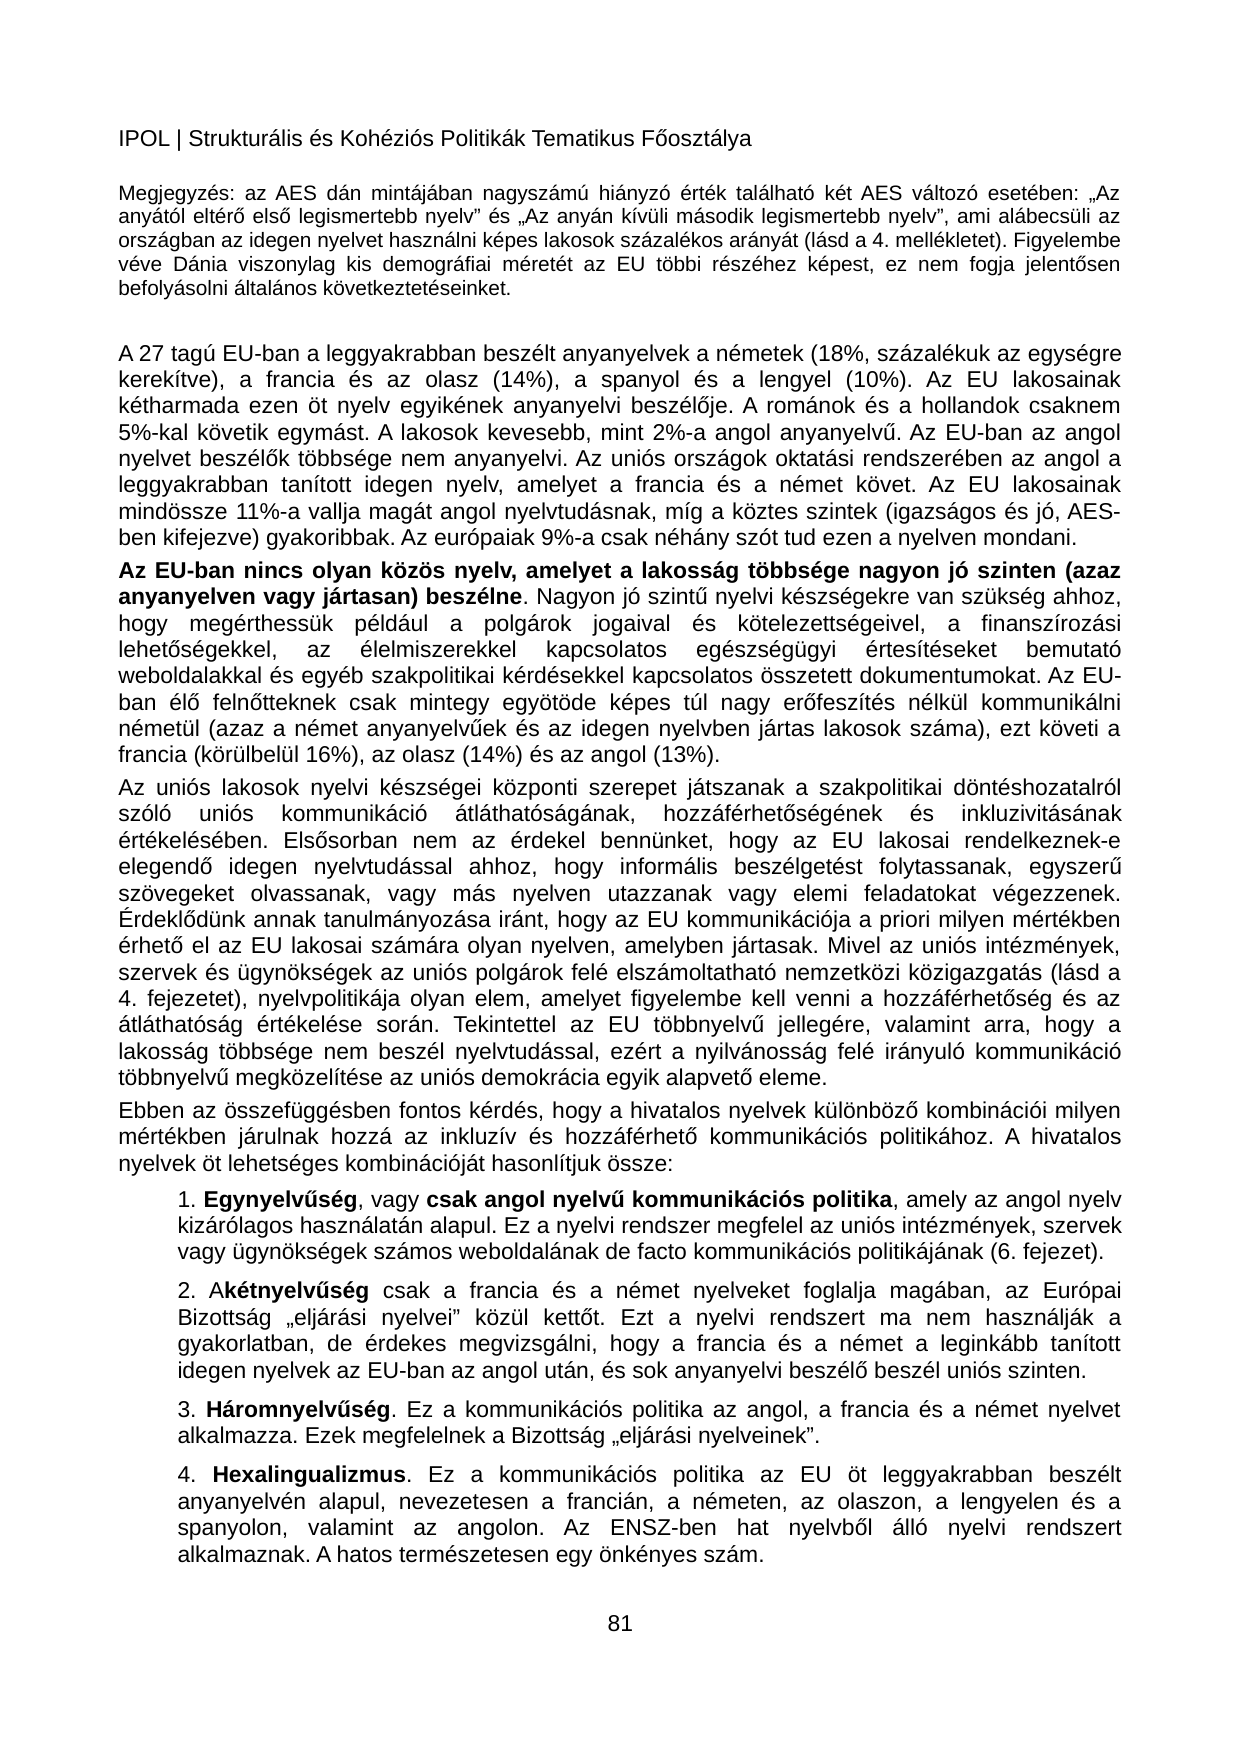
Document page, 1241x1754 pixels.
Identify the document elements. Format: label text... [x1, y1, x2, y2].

text Az EU-ban nincs olyan közös nyelv, amelyet a lakosság többsége nagyon jó szinten (azaz anyanyelven vagy jártasan) beszélne. Nagyon jó szintű nyelvi készségekre van szükség ahhoz, hogy megérthessük például a polgárok jogaival és kötelezettségeivel, a finanszírozási lehetőségekkel, az élelmiszerekkel kapcsolatos egészségügyi értesítéseket bemutató weboldalakkal és egyéb szakpolitikai kérdésekkel kapcsolatos összetett dokumentumokat. Az EU-ban élő felnőtteknek csak mintegy egyötöde képes túl nagy erőfeszítés nélkül kommunikálni németül (azaz a német anyanyelvűek és az idegen nyelvben jártas lakosok száma), ezt követi a francia (körülbelül 16%), az olasz (14%) és az angol (13%). [118, 557, 1122, 768]
text Az uniós lakosok nyelvi készségei központi szerepet játszanak a szakpolitikai döntéshozatalról szóló uniós kommunikáció átláthatóságának, hozzáférhetőségének és inkluzivitásának értékelésében. Elsősorban nem az érdekel bennünket, hogy az EU lakosai rendelkeznek-e elegendő idegen nyelvtudással ahhoz, hogy informális beszélgetést folytassanak, egyszerű szövegeket olvassanak, vagy más nyelven utazzanak vagy elemi feladatokat végezzenek. Érdeklődünk annak tanulmányozása iránt, hogy az EU kommunikációja a priori milyen mértékben érhető el az EU lakosai számára olyan nyelven, amelyben jártasak. Mivel az uniós intézmények, szervek és ügynökségek az uniós polgárok felé elszámoltatható nemzetközi közigazgatás (lásd a 4. fejezetet), nyelvpolitikája olyan elem, amelyet figyelembe kell venni a hozzáférhetőség és az átláthatóság értékelése során. Tekintettel az EU többnyelvű jellegére, valamint arra, hogy a lakosság többsége nem beszél nyelvtudással, ezért a nyilvánosság felé irányuló kommunikáció többnyelvű megközelítése az uniós demokrácia egyik alapvető eleme. [118, 774, 1122, 1090]
text 2. Akétnyelvűség csak a francia és a német nyelveket foglalja magában, az Európai Bizottság „eljárási nyelvei” közül kettőt. Ezt a nyelvi rendszert ma nem használják a gyakorlatban, de érdekes megvizsgálni, hogy a francia és a német a leginkább tanított idegen nyelvek az EU-ban az angol után, és sok anyanyelvi beszélő beszél uniós szinten. [177, 1277, 1122, 1383]
text 1. Egynyelvűség, vagy csak angol nyelvű kommunikációs politika, amely az angol nyelv kizárólagos használatán alapul. Ez a nyelvi rendszer megfelel az uniós intézmények, szervek vagy ügynökségek számos weboldalának de facto kommunikációs politikájának (6. fejezet). [177, 1186, 1122, 1264]
text Ebben az összefüggésben fontos kérdés, hogy a hivatalos nyelvek különböző kombinációi milyen mértékben járulnak hozzá az inkluzív és hozzáférhető kommunikációs politikához. A hivatalos nyelvek öt lehetséges kombinációját hasonlítjuk össze: [118, 1097, 1122, 1176]
text A 27 tagú EU-ban a leggyakrabban beszélt anyanyelvek a németek (18%, százalékuk az egységre kerekítve), a francia és az olasz (14%), a spanyol és a lengyel (10%). Az EU lakosainak kétharmada ezen öt nyelv egyikének anyanyelvi beszélője. A románok és a hollandok csaknem 5%-kal követik egymást. A lakosok kevesebb, mint 2%-a angol anyanyelvű. Az EU-ban az angol nyelvet beszélők többsége nem anyanyelvi. Az uniós országok oktatási rendszerében az angol a leggyakrabban tanított idegen nyelv, amelyet a francia és a német követ. Az EU lakosainak mindössze 11%-a vallja magát angol nyelvtudásnak, míg a köztes szintek (igazságos és jó, AES-ben kifejezve) gyakoribbak. Az európaiak 9%-a csak néhány szót tud ezen a nyelven mondani. [118, 339, 1122, 550]
text 3. Háromnyelvűség. Ez a kommunikációs politika az angol, a francia és a német nyelvet alkalmazza. Ezek megfelelnek a Bizottság „eljárási nyelveinek”. [177, 1396, 1122, 1448]
text Megjegyzés: az AES dán mintájában nagyszámú hiányzó érték található két AES változó esetében: „Az anyától eltérő első legismertebb nyelv” és „Az anyán kívüli második legismertebb nyelv”, ami alábecsüli az országban az idegen nyelvet használni képes lakosok százalékos arányát (lásd a 4. mellékletet). Figyelembe véve Dánia viszonylag kis demográfiai méretét az EU többi részéhez képest, ez nem fogja jelentősen befolyásolni általános következtetéseinket. [118, 180, 1122, 300]
text 4. Hexalingualizmus. Ez a kommunikációs politika az EU öt leggyakrabban beszélt anyanyelvén alapul, nevezetesen a francián, a németen, az olaszon, a lengyelen és a spanyolon, valamint az angolon. Az ENSZ-ben hat nyelvből álló nyelvi rendszert alkalmaznak. A hatos természetesen egy önkényes szám. [177, 1461, 1122, 1567]
